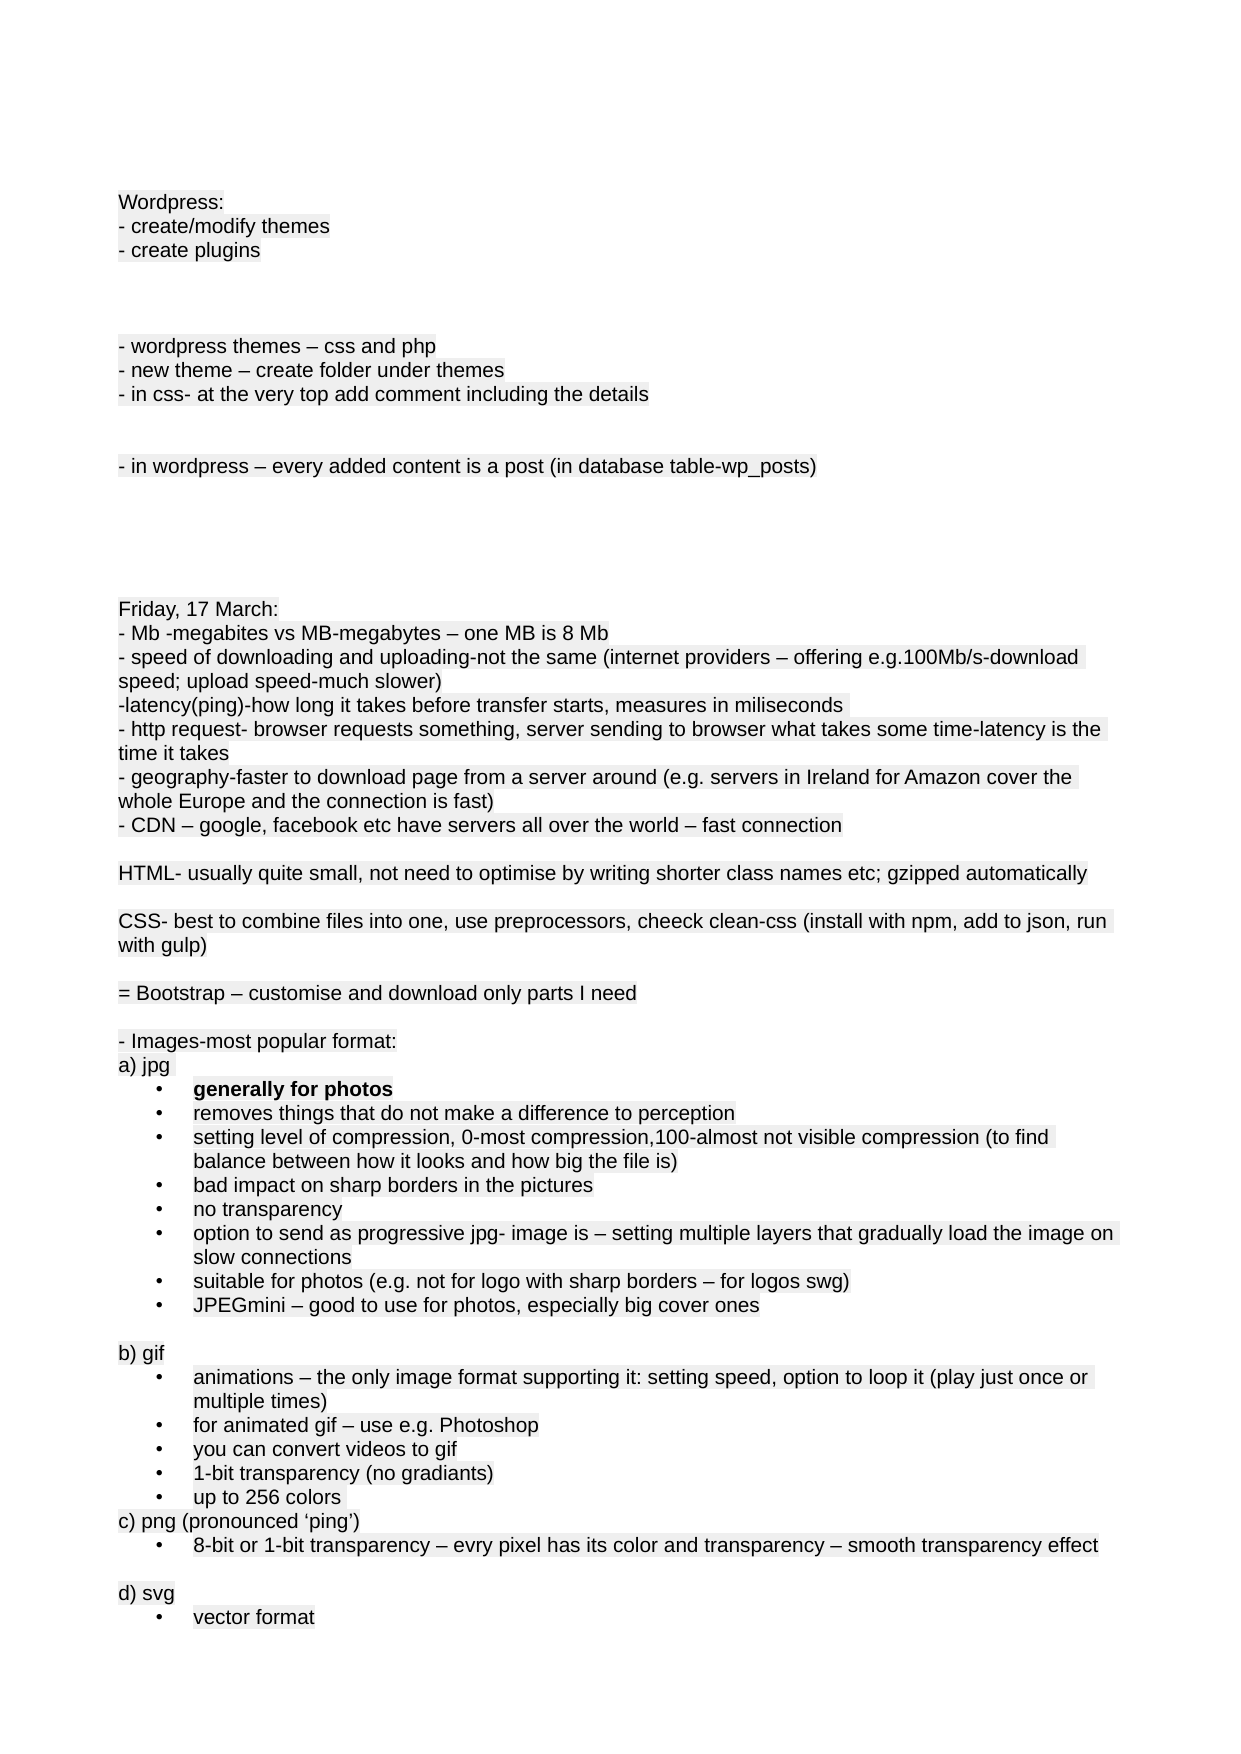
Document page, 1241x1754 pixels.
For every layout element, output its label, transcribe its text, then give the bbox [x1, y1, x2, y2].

list you can convert videos to gif [156, 1437, 1122, 1461]
text - create plugins [118, 238, 1122, 262]
list up to 256 colors [156, 1485, 1122, 1509]
list setting level of compression, 0-most compression,100-almost not visible compression (to find balance between how it looks and how big the file is) [156, 1124, 1122, 1173]
text - CDN – google, facebook etc have servers all over the world – fast connection [118, 813, 1122, 837]
text = Bootstrap – customise and download only parts I need [118, 981, 1122, 1004]
text HTML- usually quite small, not need to optimise by writing shorter class names etc; gzipped automatically [118, 861, 1122, 885]
list no transparency [156, 1197, 1122, 1221]
text - Mb -megabites vs MB-megabytes – one MB is 8 Mb [118, 621, 1122, 645]
text CSS- best to combine files into one, use preprocessors, cheeck clean-css (install with npm, add to json, run with gulp) [118, 909, 1122, 957]
text - in wordpress – every added content is a post (in database table-wp_posts) [118, 453, 1122, 477]
list bad impact on sharp borders in the pictures [156, 1173, 1122, 1197]
text - Images-most popular format: [118, 1028, 1122, 1052]
list 8-bit or 1-bit transparency – evry pixel has its color and transparency – smooth transparency effect [156, 1533, 1122, 1557]
text d) svg [118, 1581, 1122, 1605]
text b) gif [118, 1341, 1122, 1365]
text - wordpress themes – css and php [118, 334, 1122, 358]
list animations – the only image format supporting it: setting speed, option to loop it (play just once or multiple times) [156, 1365, 1122, 1413]
text Wordpress: [118, 190, 1122, 214]
text - speed of downloading and uploading-not the same (internet providers – offering e.g.100Mb/s-download speed; upload speed-much slower) [118, 645, 1122, 693]
text c) png (pronounced ‘ping’) [118, 1509, 1122, 1533]
list JPEGmini – good to use for photos, especially big cover ones [156, 1293, 1122, 1317]
list vector format [156, 1605, 1122, 1629]
list suitable for photos (e.g. not for logo with sharp borders – for logos swg) [156, 1269, 1122, 1293]
text - create/modify themes [118, 214, 1122, 238]
list generally for photos [156, 1076, 1122, 1101]
text - http request- browser requests something, server sending to browser what takes some time-latency is the time it takes [118, 717, 1122, 765]
list for animated gif – use e.g. Photoshop [156, 1413, 1122, 1437]
text a) jpg [118, 1052, 1122, 1076]
text - new theme – create folder under themes [118, 358, 1122, 382]
list removes things that do not make a difference to perception [156, 1101, 1122, 1124]
text -latency(ping)-how long it takes before transfer starts, measures in miliseconds [118, 693, 1122, 717]
list option to send as progressive jpg- image is – setting multiple layers that gradually load the image on slow connections [156, 1221, 1122, 1269]
text - geography-faster to download page from a server around (e.g. servers in Ireland for Amazon cover the whole Europe and the connection is fast) [118, 765, 1122, 813]
text Friday, 17 March: [118, 597, 1122, 621]
list 1-bit transparency (no gradiants) [156, 1461, 1122, 1485]
text - in css- at the very top add comment including the details [118, 382, 1122, 406]
